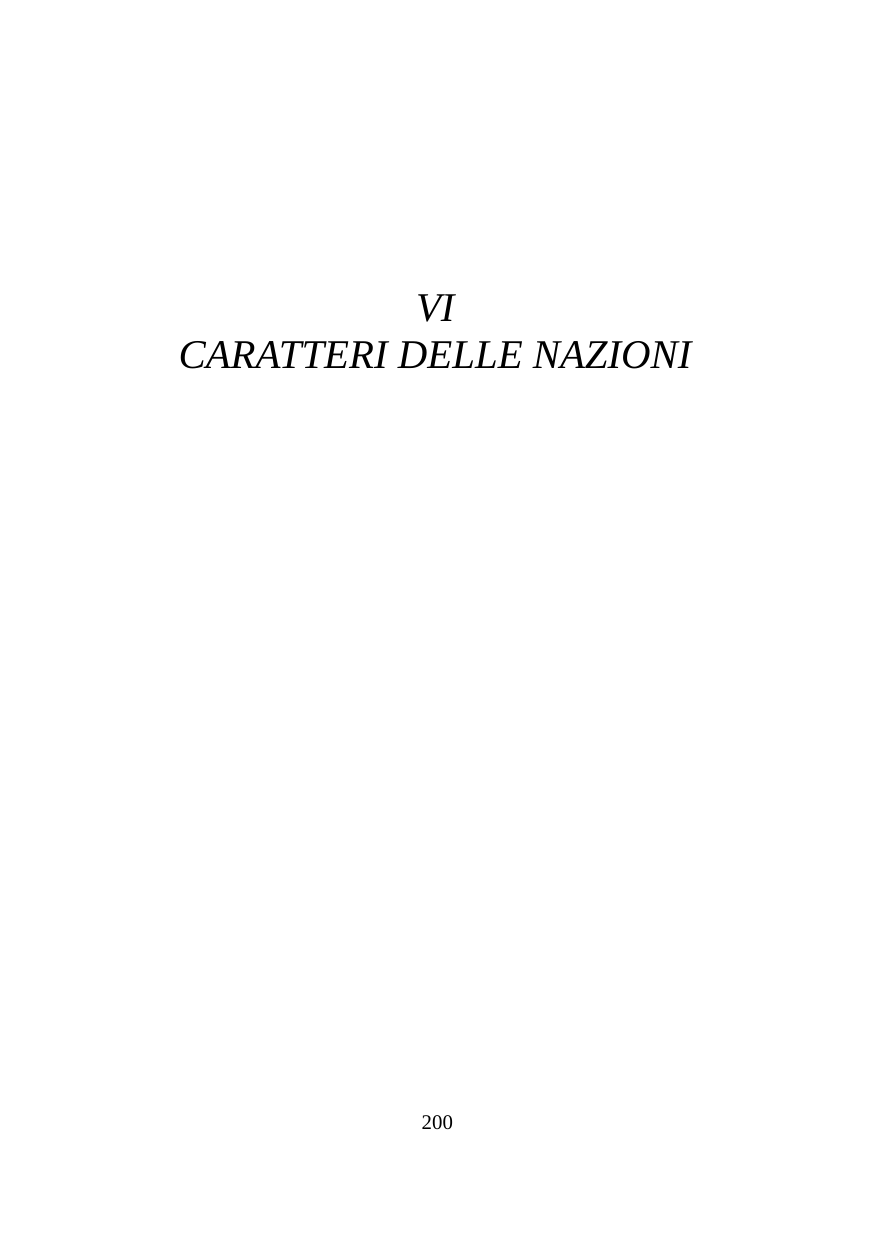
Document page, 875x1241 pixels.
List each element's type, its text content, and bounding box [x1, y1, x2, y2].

subtitle VI CARATTERI DELLE NAZIONI [106, 283, 768, 377]
